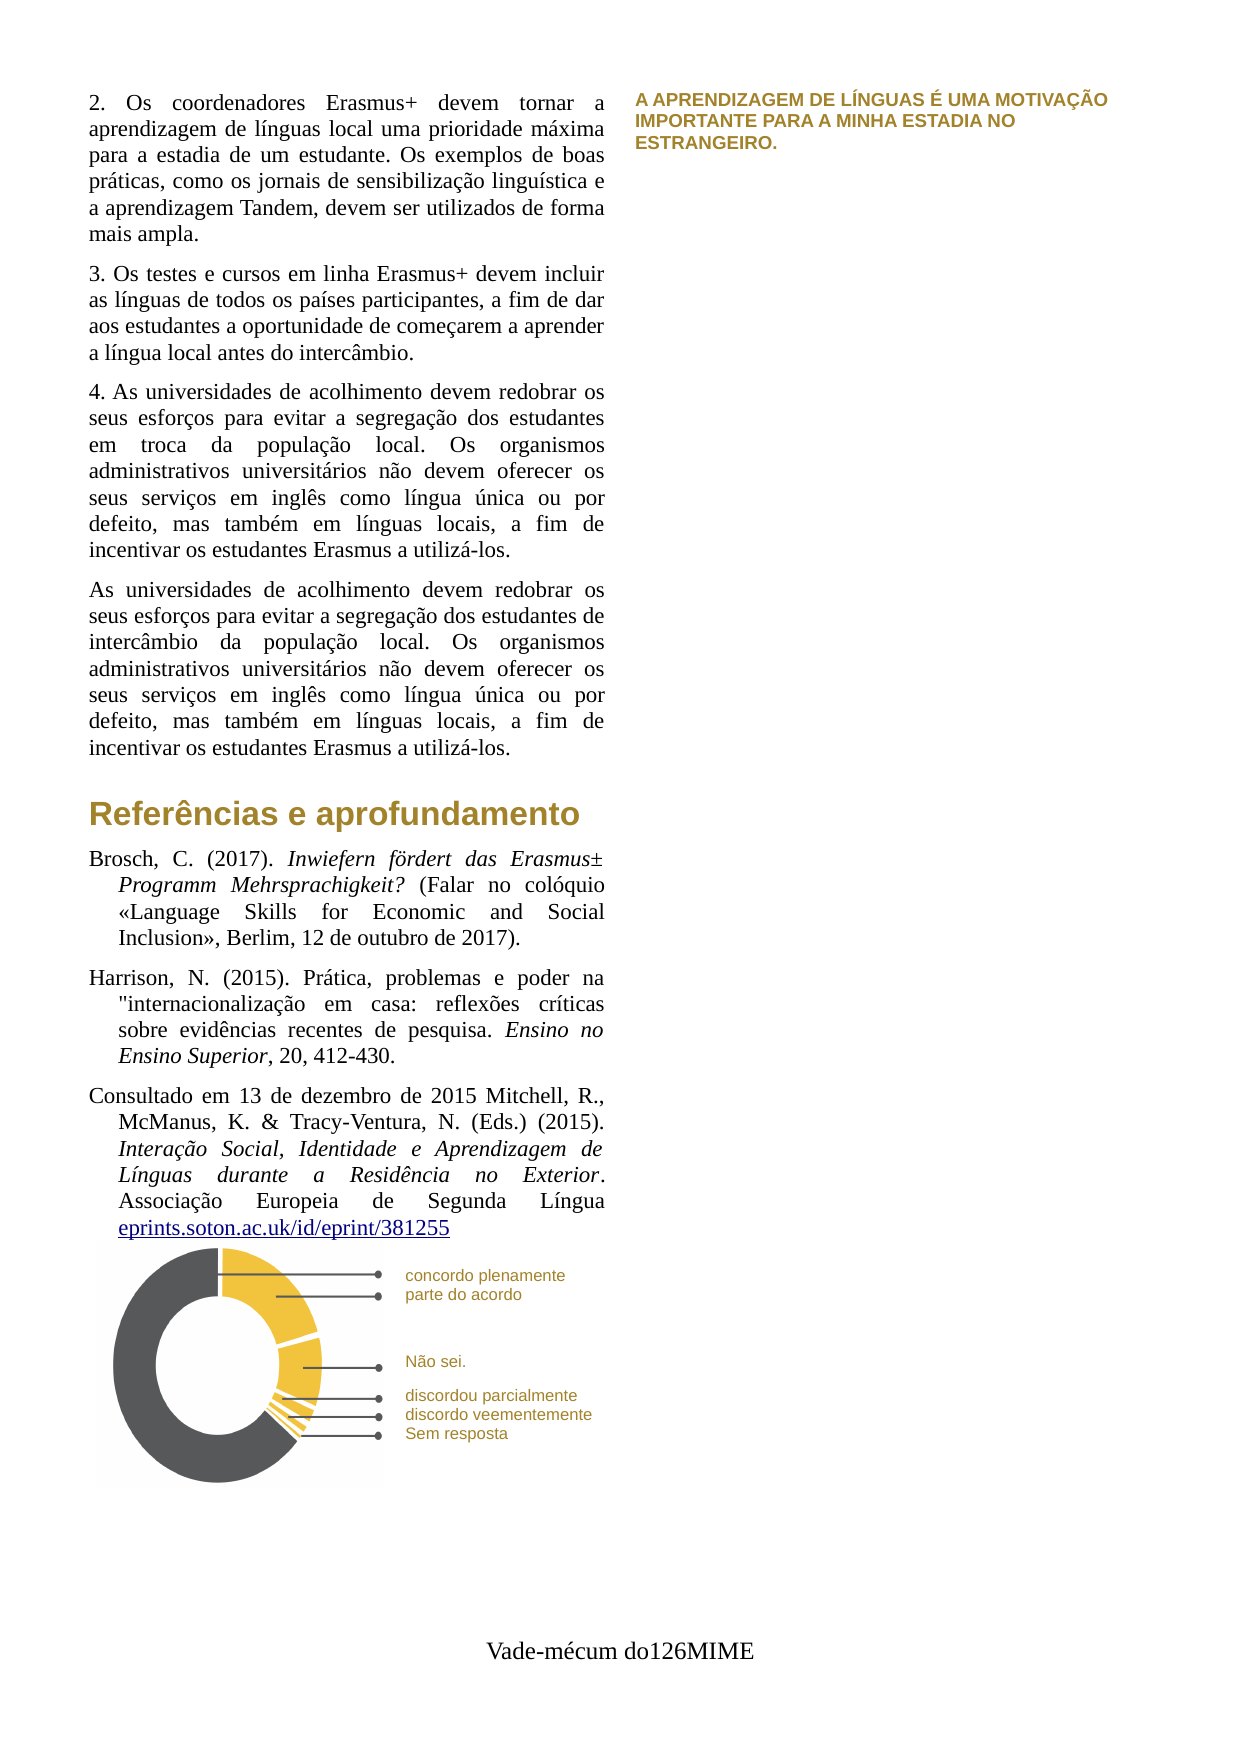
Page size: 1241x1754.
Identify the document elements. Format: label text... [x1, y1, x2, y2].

text Harrison, N. (2015). Prática, problemas e poder na "internacionalização em casa: reflexões críticas sobre evidências recentes de pesquisa. Ensino no Ensino Superior, 20, 412-430. [88, 963, 605, 1069]
subtitle Referências e aprofundamento [88, 794, 605, 833]
text 4. As universidades de acolhimento devem redobrar os seus esforços para evitar a segregação dos estudantes em troca da população local. Os organismos administrativos universitários não devem oferecer os seus serviços em inglês como língua única ou por defeito, mas também em línguas locais, a fim de incentivar os estudantes Erasmus a utilizá-los. [88, 378, 605, 563]
text Brosch, C. (2017). Inwiefern fördert das Erasmus± Programm Mehrsprachigkeit? (Falar no colóquio «Language Skills for Economic and Social Inclusion», Berlim, 12 de outubro de 2017). [88, 845, 605, 951]
text 3. Os testes e cursos em linha Erasmus+ devem incluir as línguas de todos os países participantes, a fim de dar aos estudantes a oportunidade de começarem a aprender a língua local antes do intercâmbio. [88, 260, 605, 365]
text A APRENDIZAGEM DE LÍNGUAS É UMA MOTIVAÇÃO IMPORTANTE PARA A MINHA ESTADIA NO ESTRANGEIRO. [635, 88, 1152, 153]
text 2. Os coordenadores Erasmus+ devem tornar a aprendizagem de línguas local uma prioridade máxima para a estadia de um estudante. Os exemplos de boas práticas, como os jornais de sensibilização linguística e a aprendizagem Tandem, devem ser utilizados de forma mais ampla. [88, 88, 605, 247]
picture [96, 1240, 384, 1487]
text As universidades de acolhimento devem redobrar os seus esforços para evitar a segregação dos estudantes de intercâmbio da população local. Os organismos administrativos universitários não devem oferecer os seus serviços em inglês como língua única ou por defeito, mas também em línguas locais, a fim de incentivar os estudantes Erasmus a utilizá-los. [88, 576, 605, 760]
text Consultado em 13 de dezembro de 2015 Mitchell, R., McManus, K. & Tracy-Ventura, N. (Eds.) (2015). Interação Social, Identidade e Aprendizagem de Línguas durante a Residência no Exterior. Associação Europeia de Segunda Língua eprints.soton.ac.uk/id/eprint/381255 [88, 1082, 605, 1240]
